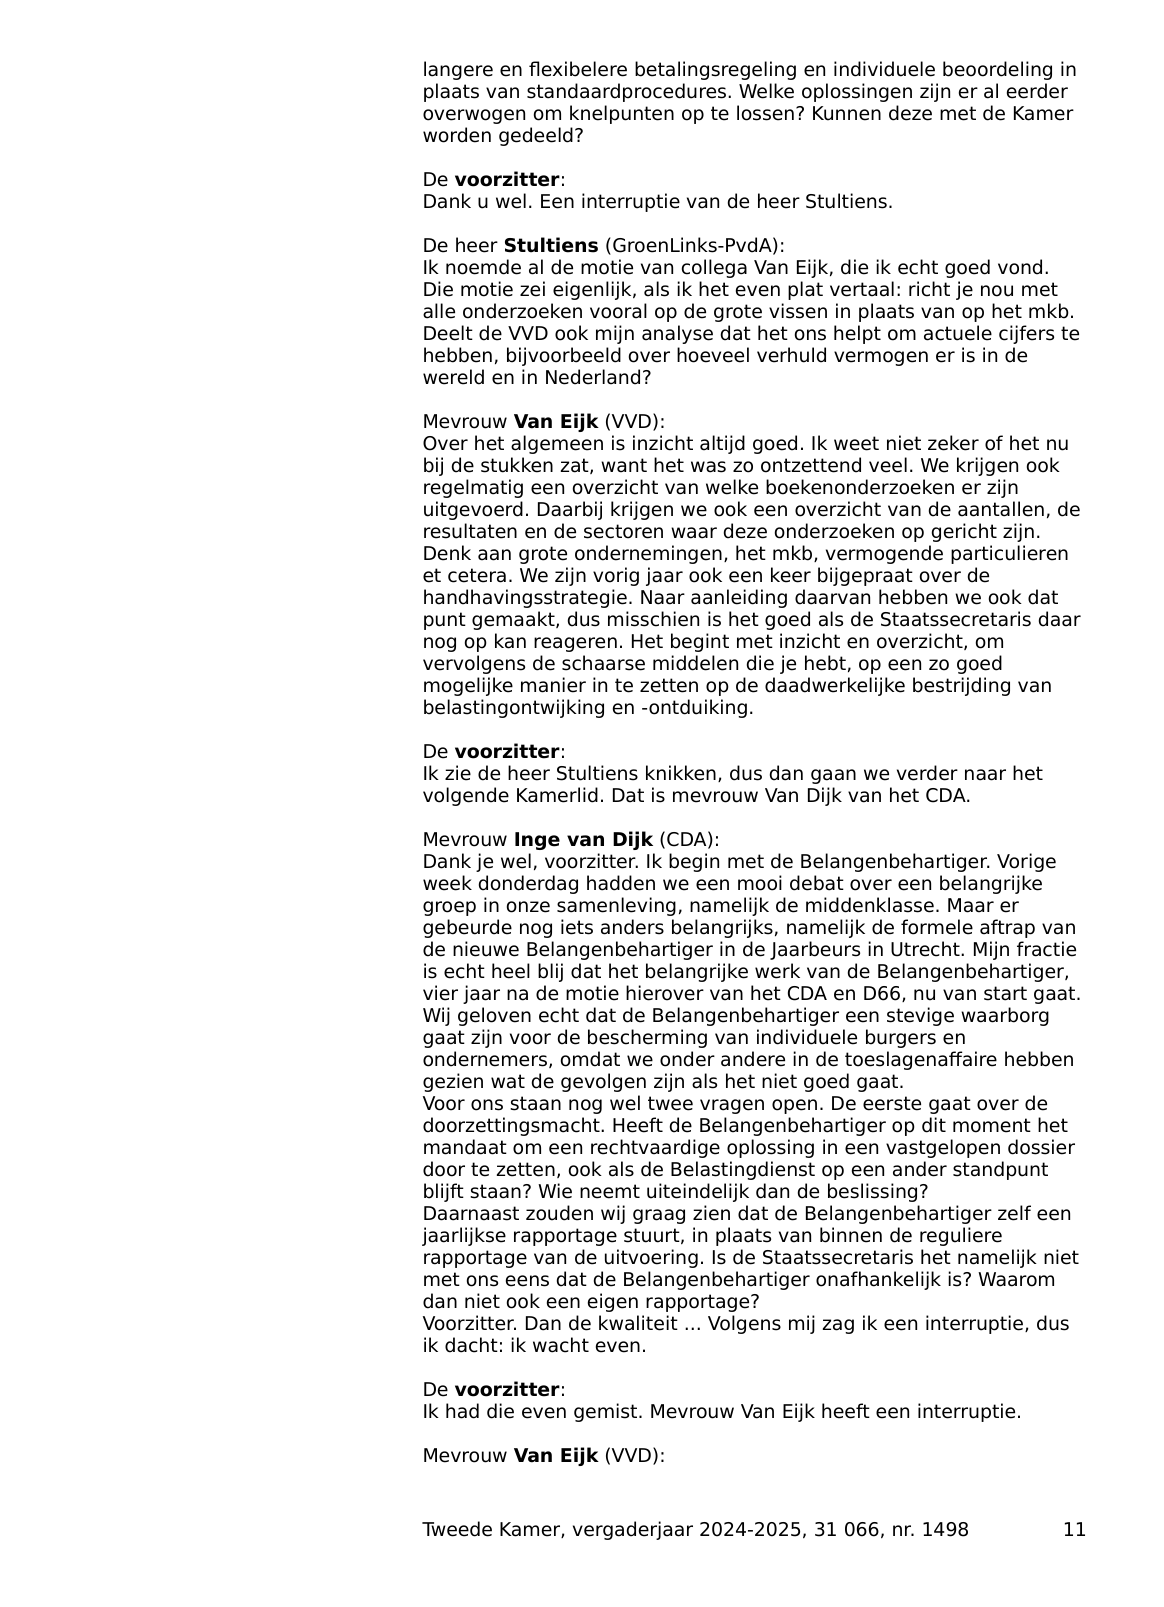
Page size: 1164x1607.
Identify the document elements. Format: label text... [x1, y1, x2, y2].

text langere en flexibelere betalingsregeling en individuele beoordeling in plaats van standaardprocedures. Welke oplossingen zijn er al eerder overwogen om knelpunten op te lossen? Kunnen deze met de Kamer worden gedeeld? [422, 59, 1087, 147]
text Ik zie de heer Stultiens knikken, dus dan gaan we verder naar het volgende Kamerlid. Dat is mevrouw Van Dijk van het CDA. [422, 763, 1087, 807]
text Over het algemeen is inzicht altijd goed. Ik weet niet zeker of het nu bij de stukken zat, want het was zo ontzettend veel. We krijgen ook regelmatig een overzicht van welke boekenonderzoeken er zijn uitgevoerd. Daarbij krijgen we ook een overzicht van de aantallen, de resultaten en de sectoren waar deze onderzoeken op gericht zijn. Denk aan grote ondernemingen, het mkb, vermogende particulieren et cetera. We zijn vorig jaar ook een keer bijgepraat over de handhavingsstrategie. Naar aanleiding daarvan hebben we ook dat punt gemaakt, dus misschien is het goed als de Staatssecretaris daar nog op kan reageren. Het begint met inzicht en overzicht, om vervolgens de schaarse middelen die je hebt, op een zo goed mogelijke manier in te zetten op de daadwerkelijke bestrijding van belastingontwijking en -ontduiking. [422, 433, 1087, 719]
text Mevrouw Van Eijk (VVD): [422, 411, 1087, 433]
text Mevrouw Inge van Dijk (CDA): [422, 829, 1087, 851]
text Ik noemde al de motie van collega Van Eijk, die ik echt goed vond. Die motie zei eigenlijk, als ik het even plat vertaal: richt je nou met alle onderzoeken vooral op de grote vissen in plaats van op het mkb. Deelt de VVD ook mijn analyse dat het ons helpt om actuele cijfers te hebben, bijvoorbeeld over hoeveel verhuld vermogen er is in de wereld en in Nederland? [422, 257, 1087, 389]
text De voorzitter: [422, 741, 1087, 763]
text Dank je wel, voorzitter. Ik begin met de Belangenbehartiger. Vorige week donderdag hadden we een mooi debat over een belangrijke groep in onze samenleving, namelijk de middenklasse. Maar er gebeurde nog iets anders belangrijks, namelijk de formele aftrap van de nieuwe Belangenbehartiger in de Jaarbeurs in Utrecht. Mijn fractie is echt heel blij dat het belangrijke werk van de Belangenbehartiger, vier jaar na de motie hierover van het CDA en D66, nu van start gaat. Wij geloven echt dat de Belangenbehartiger een stevige waarborg gaat zijn voor de bescherming van individuele burgers en ondernemers, omdat we onder andere in de toeslagenaffaire hebben gezien wat de gevolgen zijn als het niet goed gaat. [422, 851, 1087, 1093]
text De heer Stultiens (GroenLinks-PvdA): [422, 235, 1087, 257]
text Daarnaast zouden wij graag zien dat de Belangenbehartiger zelf een jaarlijkse rapportage stuurt, in plaats van binnen de reguliere rapportage van de uitvoering. Is de Staatssecretaris het namelijk niet met ons eens dat de Belangenbehartiger onafhankelijk is? Waarom dan niet ook een eigen rapportage? [422, 1203, 1087, 1313]
text Voorzitter. Dan de kwaliteit ... Volgens mij zag ik een interruptie, dus ik dacht: ik wacht even. [422, 1313, 1087, 1357]
text Dank u wel. Een interruptie van de heer Stultiens. [422, 191, 1087, 213]
text Mevrouw Van Eijk (VVD): [422, 1445, 1087, 1467]
text Ik had die even gemist. Mevrouw Van Eijk heeft een interruptie. [422, 1401, 1087, 1423]
text De voorzitter: [422, 169, 1087, 191]
text De voorzitter: [422, 1379, 1087, 1401]
text Voor ons staan nog wel twee vragen open. De eerste gaat over de doorzettingsmacht. Heeft de Belangenbehartiger op dit moment het mandaat om een rechtvaardige oplossing in een vastgelopen dossier door te zetten, ook als de Belastingdienst op een ander standpunt blijft staan? Wie neemt uiteindelijk dan de beslissing? [422, 1093, 1087, 1203]
